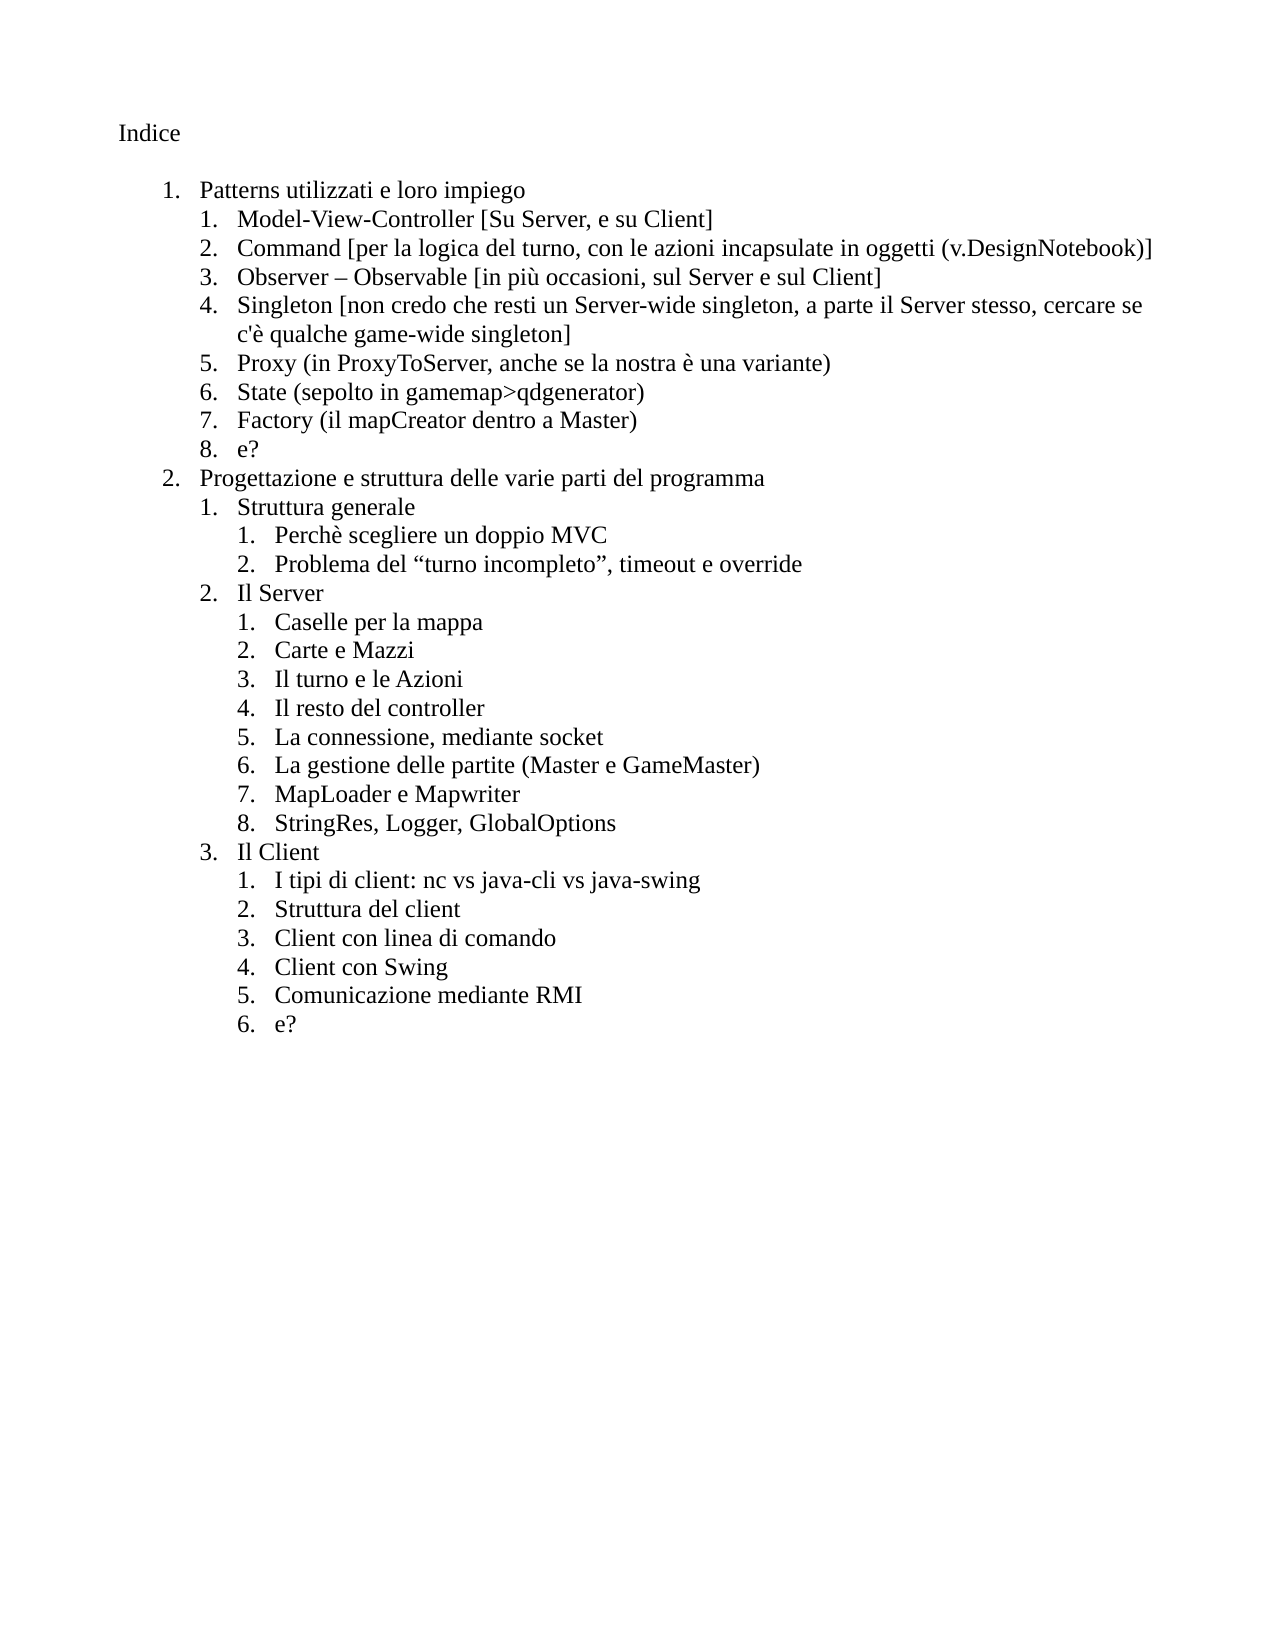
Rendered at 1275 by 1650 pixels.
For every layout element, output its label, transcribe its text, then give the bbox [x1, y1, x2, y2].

list Command [per la logica del turno, con le azioni incapsulate in oggetti (v.DesignNotebook)] [199, 233, 1157, 262]
list Proxy (in ProxyToServer, anche se la nostra è una variante) [199, 348, 1157, 377]
list e? [199, 434, 1157, 463]
list StringRes, Logger, GlobalOptions [237, 808, 1157, 837]
list Perchè scegliere un doppio MVC [237, 521, 1157, 549]
list Il Server [199, 578, 1157, 607]
list I tipi di client: nc vs java-cli vs java-swing [237, 866, 1157, 894]
list Struttura del client [237, 894, 1157, 923]
list Client con linea di comando [237, 923, 1157, 952]
list Client con Swing [237, 952, 1157, 981]
list Problema del “turno incompleto”, timeout e override [237, 549, 1157, 578]
list Progettazione e struttura delle varie parti del programma [162, 463, 1157, 492]
list Patterns utilizzati e loro impiego [162, 176, 1157, 204]
list e? [237, 1009, 1157, 1038]
list Singleton [non credo che resti un Server-wide singleton, a parte il Server stesso, cercare se c'è qualche game-wide singleton] [199, 291, 1157, 348]
list Factory (il mapCreator dentro a Master) [199, 406, 1157, 434]
list Il turno e le Azioni [237, 664, 1157, 693]
list Il resto del controller [237, 693, 1157, 722]
list La connessione, mediante socket [237, 722, 1157, 751]
list State (sepolto in gamemap>qdgenerator) [199, 377, 1157, 406]
list Comunicazione mediante RMI [237, 981, 1157, 1009]
list Model-View-Controller [Su Server, e su Client] [199, 204, 1157, 233]
list MapLoader e Mapwriter [237, 779, 1157, 808]
list La gestione delle partite (Master e GameMaster) [237, 751, 1157, 779]
list Caselle per la mappa [237, 607, 1157, 636]
list Carte e Mazzi [237, 636, 1157, 664]
list Observer – Observable [in più occasioni, sul Server e sul Client] [199, 262, 1157, 291]
list Struttura generale [199, 492, 1157, 521]
list Il Client [199, 837, 1157, 866]
text Indice [118, 118, 1157, 147]
